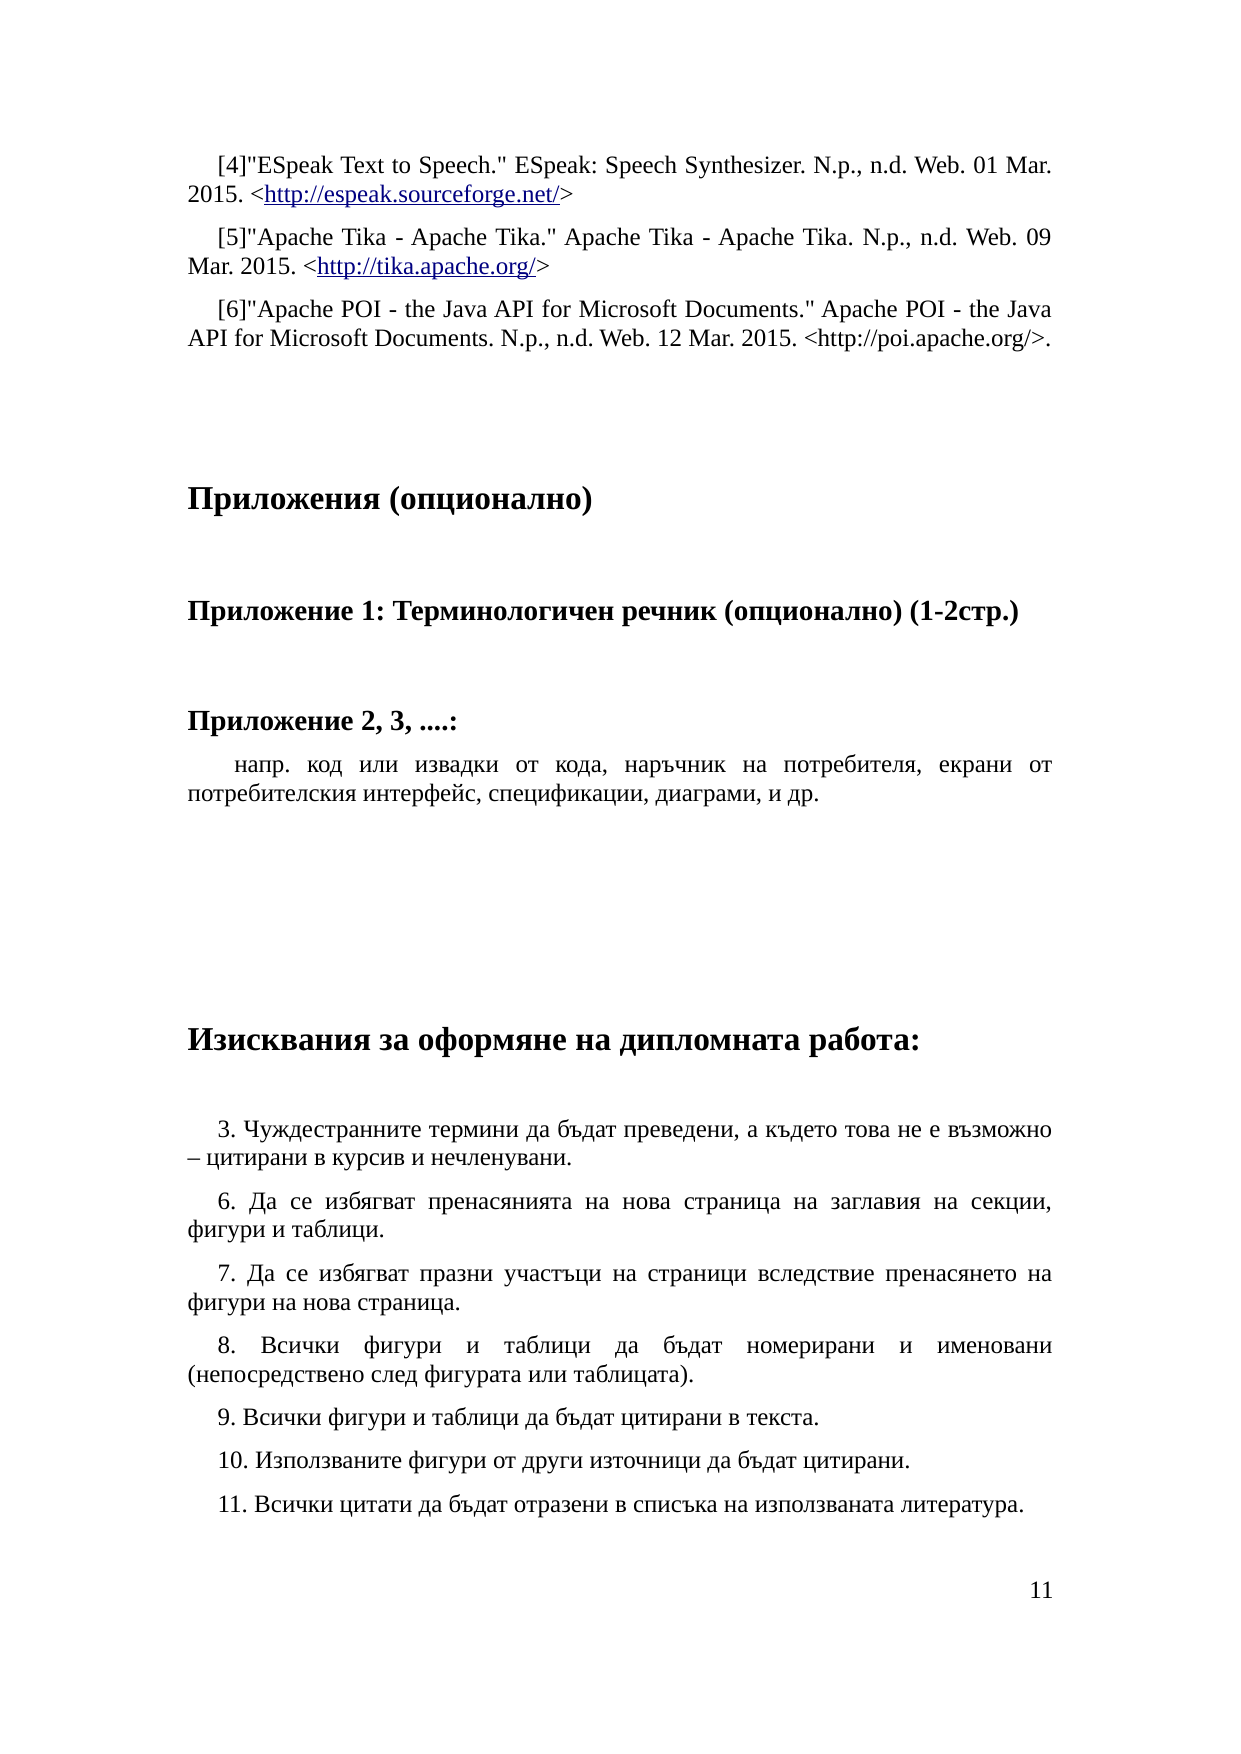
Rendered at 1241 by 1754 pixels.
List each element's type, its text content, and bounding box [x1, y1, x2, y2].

text [5]"Apache Tika - Apache Tika." Apache Tika - Apache Tika. N.p., n.d. Web. 09 Mar. 2015. <http://tika.apache.org/> [187, 222, 1053, 279]
text [6]"Apache POI - the Java API for Microsoft Documents." Apache POI - the Java API for Microsoft Documents. N.p., n.d. Web. 12 Mar. 2015. <http://poi.apache.org/>. [187, 294, 1053, 352]
subtitle Изисквания за оформяне на дипломната работа: [187, 1019, 1053, 1058]
text 9. Всички фигури и таблици да бъдат цитирани в текста. [187, 1402, 1053, 1431]
text 8. Всички фигури и таблици да бъдат номерирани и именовани (непосредствено след фигурата или таблицата). [187, 1330, 1053, 1387]
text 3. Чуждестранните термини да бъдат преведени, а където това не е възможно – цитирани в курсив и нечленувани. [187, 1114, 1053, 1171]
text напр. код или извадки от кода, наръчник на потребителя, екрани от потребителския интерфейс, спецификации, диаграми, и др. [187, 749, 1053, 807]
text 10. Използваните фигури от други източници да бъдат цитирани. [187, 1445, 1053, 1474]
text 6. Да се избягват пренасянията на нова страница на заглавия на секции, фигури и таблици. [187, 1186, 1053, 1243]
subtitle Приложение 2, 3, ....: [187, 703, 1053, 737]
text 11. Всички цитати да бъдат отразени в списъка на използваната литература. [187, 1489, 1053, 1517]
subtitle Приложение 1: Терминологичен речник (опционално) (1-2стр.) [187, 593, 1053, 626]
text [4]"ESpeak Text to Speech." ESpeak: Speech Synthesizer. N.p., n.d. Web. 01 Mar. 2015. <http://espeak.sourceforge.net/> [187, 150, 1053, 207]
subtitle Приложения (опционално) [187, 478, 1053, 516]
text 7. Да се избягват празни участъци на страници вследствие пренасянето на фигури на нова страница. [187, 1258, 1053, 1315]
